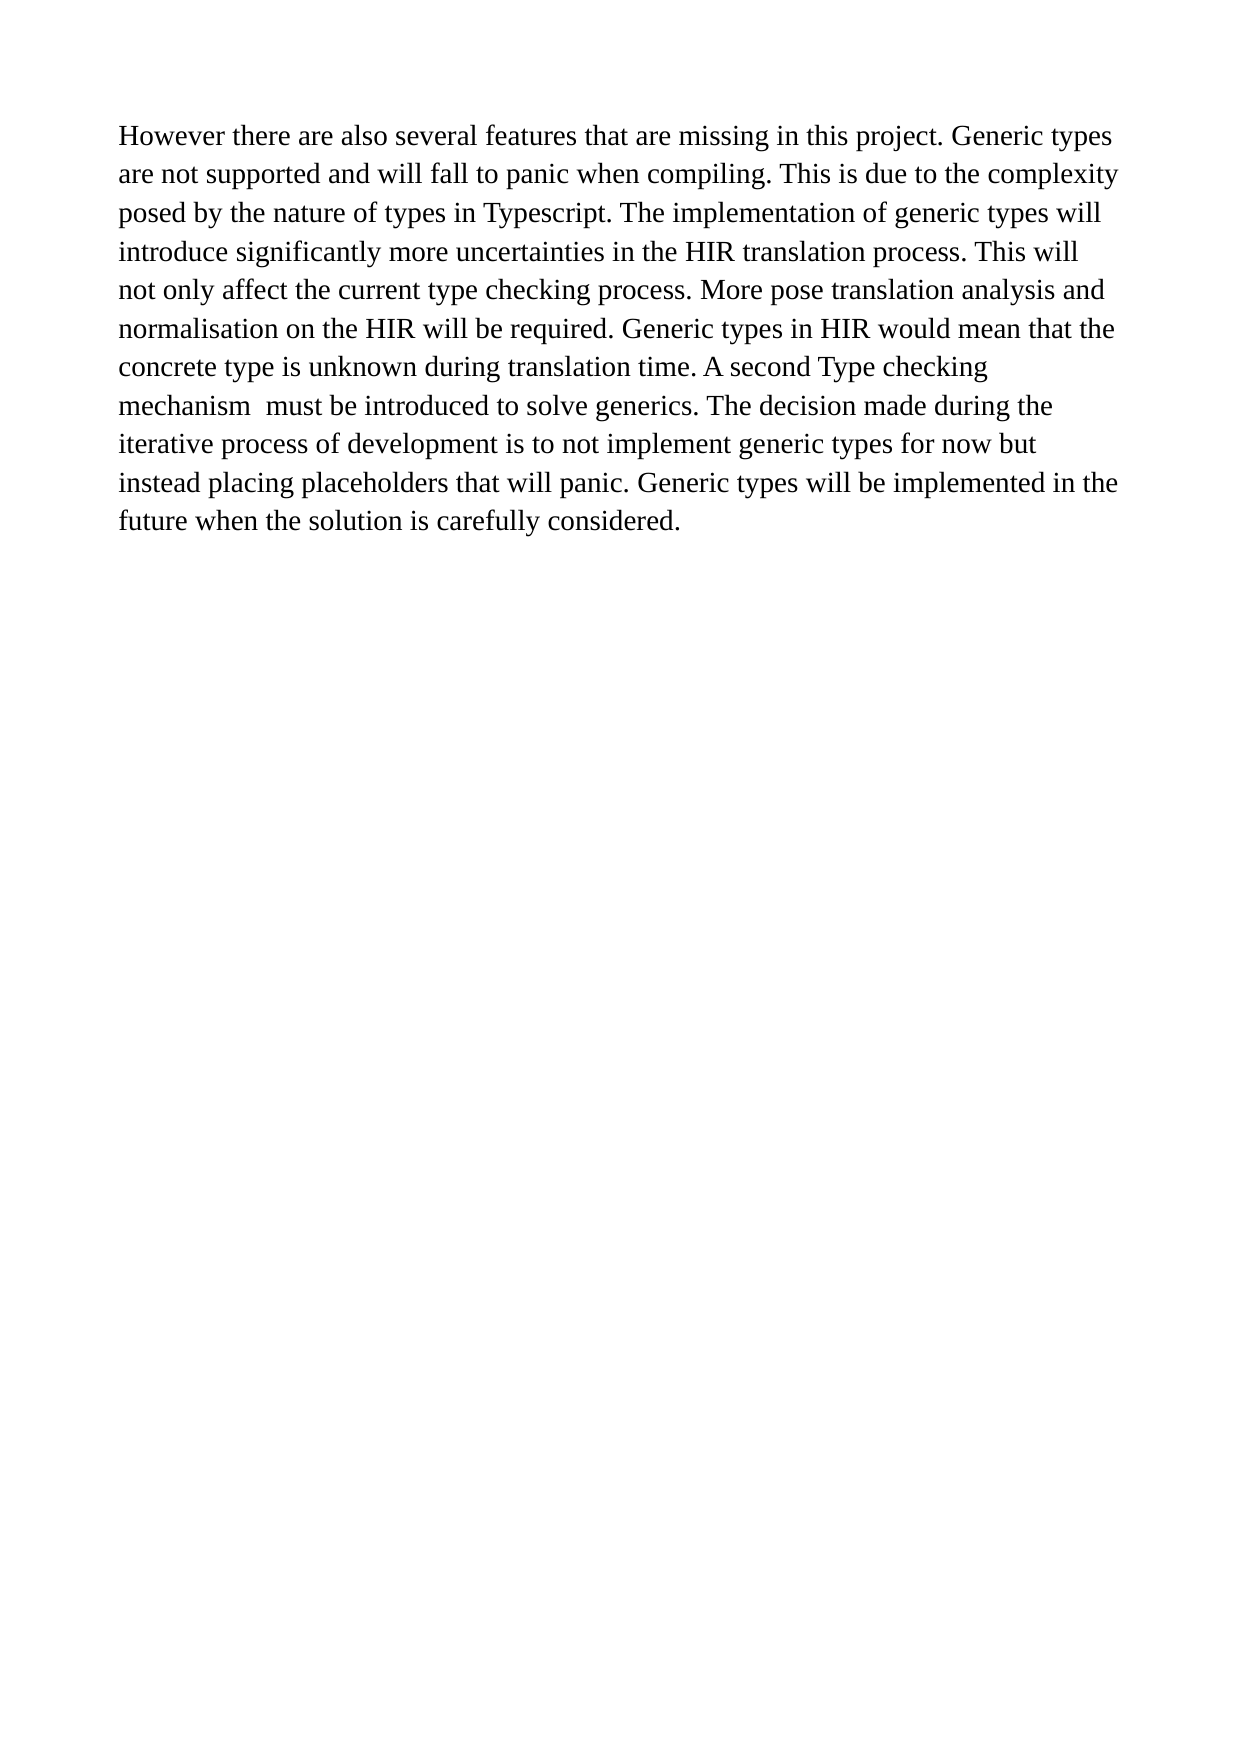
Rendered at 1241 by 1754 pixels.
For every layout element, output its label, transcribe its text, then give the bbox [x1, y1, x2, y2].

text However there are also several features that are missing in this project. Generic types are not supported and will fall to panic when compiling. This is due to the complexity posed by the nature of types in Typescript. The implementation of generic types will introduce significantly more uncertainties in the HIR translation process. This will not only affect the current type checking process. More pose translation analysis and normalisation on the HIR will be required. Generic types in HIR would mean that the concrete type is unknown during translation time. A second Type checking mechanism must be introduced to solve generics. The decision made during the iterative process of development is to not implement generic types for now but instead placing placeholders that will panic. Generic types will be implemented in the future when the solution is carefully considered. [118, 118, 1122, 537]
